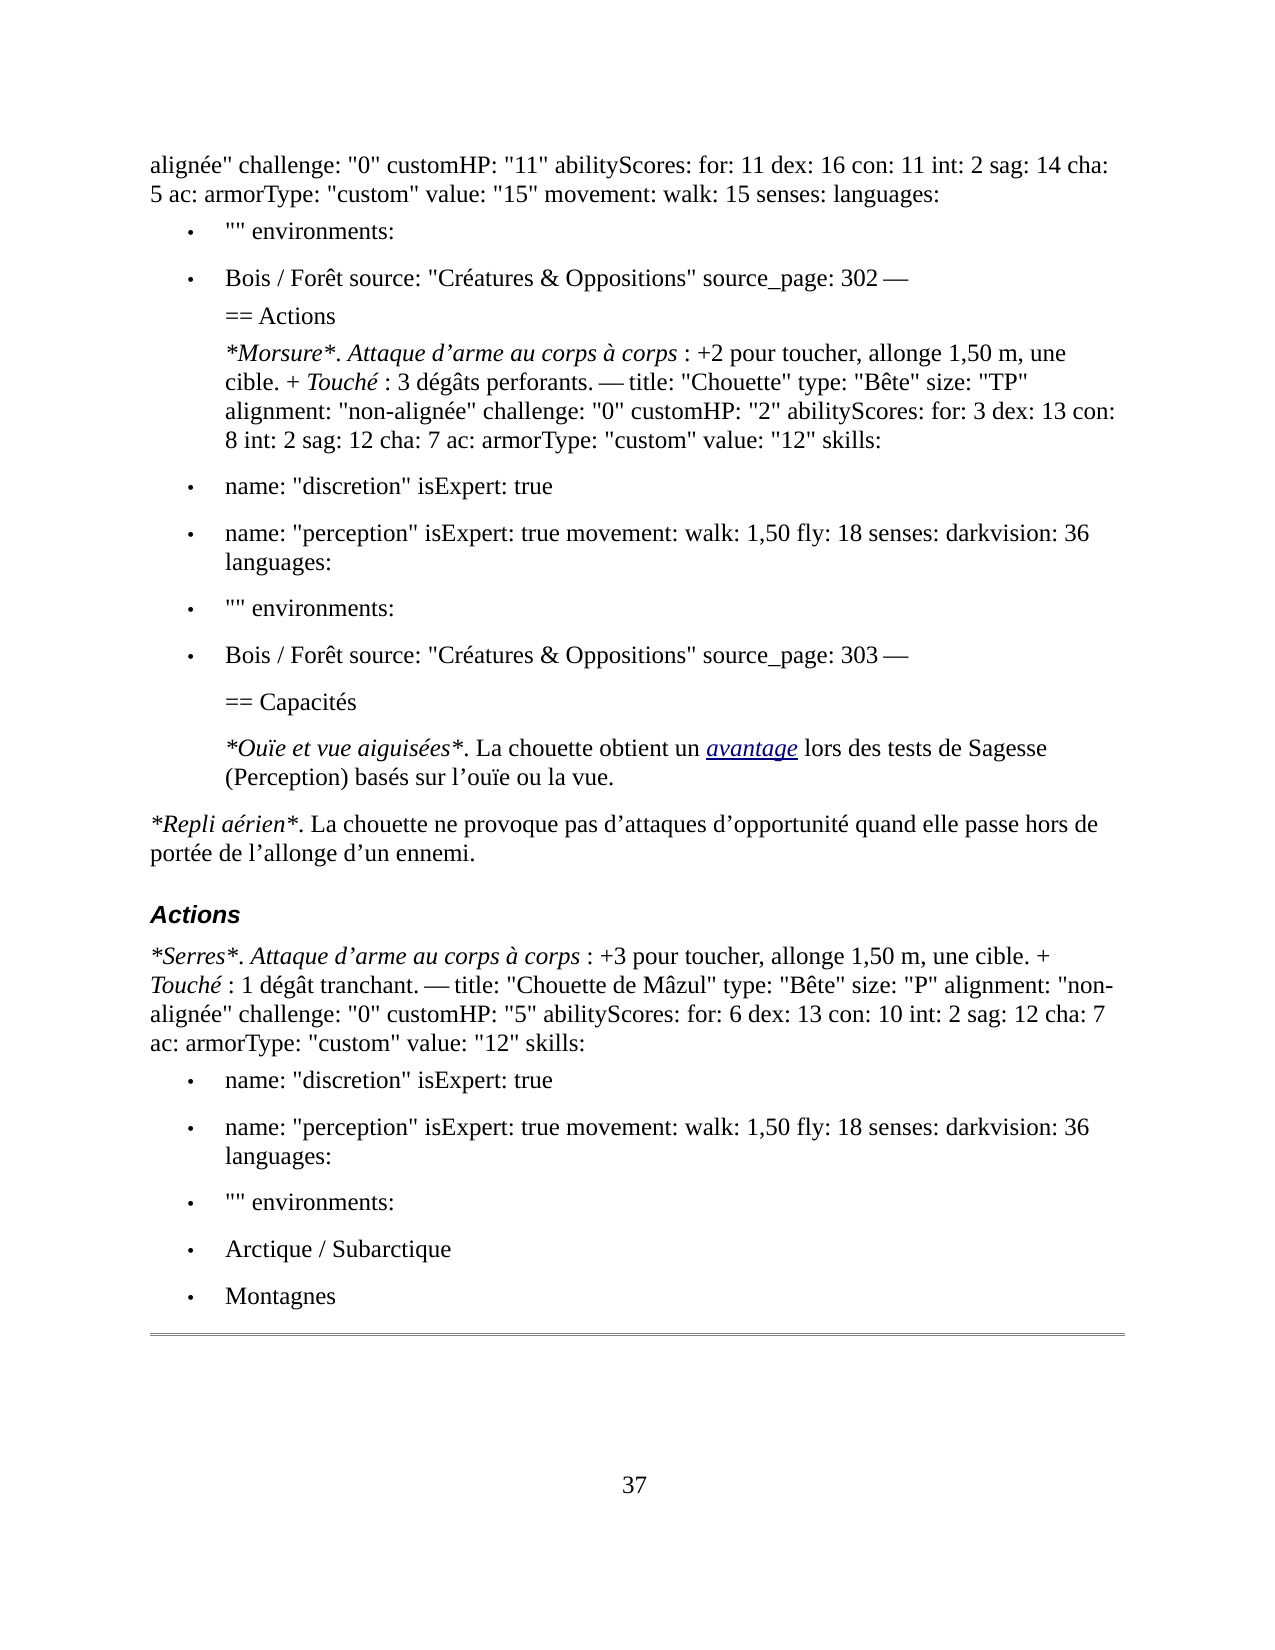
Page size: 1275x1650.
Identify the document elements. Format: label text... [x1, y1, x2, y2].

text alignée" challenge: "0" customHP: "11" abilityScores: for: 11 dex: 16 con: 11 int: 2 sag: 14 cha: 5 ac: armorType: "custom" value: "15" movement: walk: 15 senses: languages: [150, 150, 1125, 207]
text *Serres*. Attaque d’arme au corps à corps : +3 pour toucher, allonge 1,50 m, une cible. + Touché : 1 dégât tranchant. — title: "Chouette de Mâzul" type: "Bête" size: "P" alignment: "non-alignée" challenge: "0" customHP: "5" abilityScores: for: 6 dex: 13 con: 10 int: 2 sag: 12 cha: 7 ac: armorType: "custom" value: "12" skills: [150, 941, 1125, 1056]
list name: "perception" isExpert: true movement: walk: 1,50 fly: 18 senses: darkvision: 36 languages: [187, 518, 1125, 576]
list *Ouïe et vue aiguisées*. La chouette obtient un avantage lors des tests de Sagesse (Perception) basés sur l’ouïe ou la vue. [187, 733, 1125, 791]
list Arctique / Subarctique [187, 1234, 1125, 1263]
list *Morsure*. Attaque d’arme au corps à corps : +2 pour toucher, allonge 1,50 m, une cible. + Touché : 3 dégâts perforants. — title: "Chouette" type: "Bête" size: "TP" alignment: "non-alignée" challenge: "0" customHP: "2" abilityScores: for: 3 dex: 13 con: 8 int: 2 sag: 12 cha: 7 ac: armorType: "custom" value: "12" skills: [187, 338, 1125, 453]
text *Repli aérien*. La chouette ne provoque pas d’attaques d’opportunité quand elle passe hors de portée de l’allonge d’un ennemi. [150, 809, 1125, 866]
list name: "discretion" isExpert: true [187, 1065, 1125, 1094]
list Montagnes [187, 1281, 1125, 1309]
list Bois / Forêt source: "Créatures & Oppositions" source_page: 302 — [187, 263, 1125, 292]
list name: "discretion" isExpert: true [187, 471, 1125, 500]
list == Capacités [187, 687, 1125, 716]
list == Actions [187, 301, 1125, 329]
list name: "perception" isExpert: true movement: walk: 1,50 fly: 18 senses: darkvision: 36 languages: [187, 1112, 1125, 1169]
list "" environments: [187, 593, 1125, 622]
list Bois / Forêt source: "Créatures & Oppositions" source_page: 303 — [187, 640, 1125, 669]
subtitle Actions [150, 900, 1125, 929]
list "" environments: [187, 1187, 1125, 1216]
list "" environments: [187, 216, 1125, 245]
